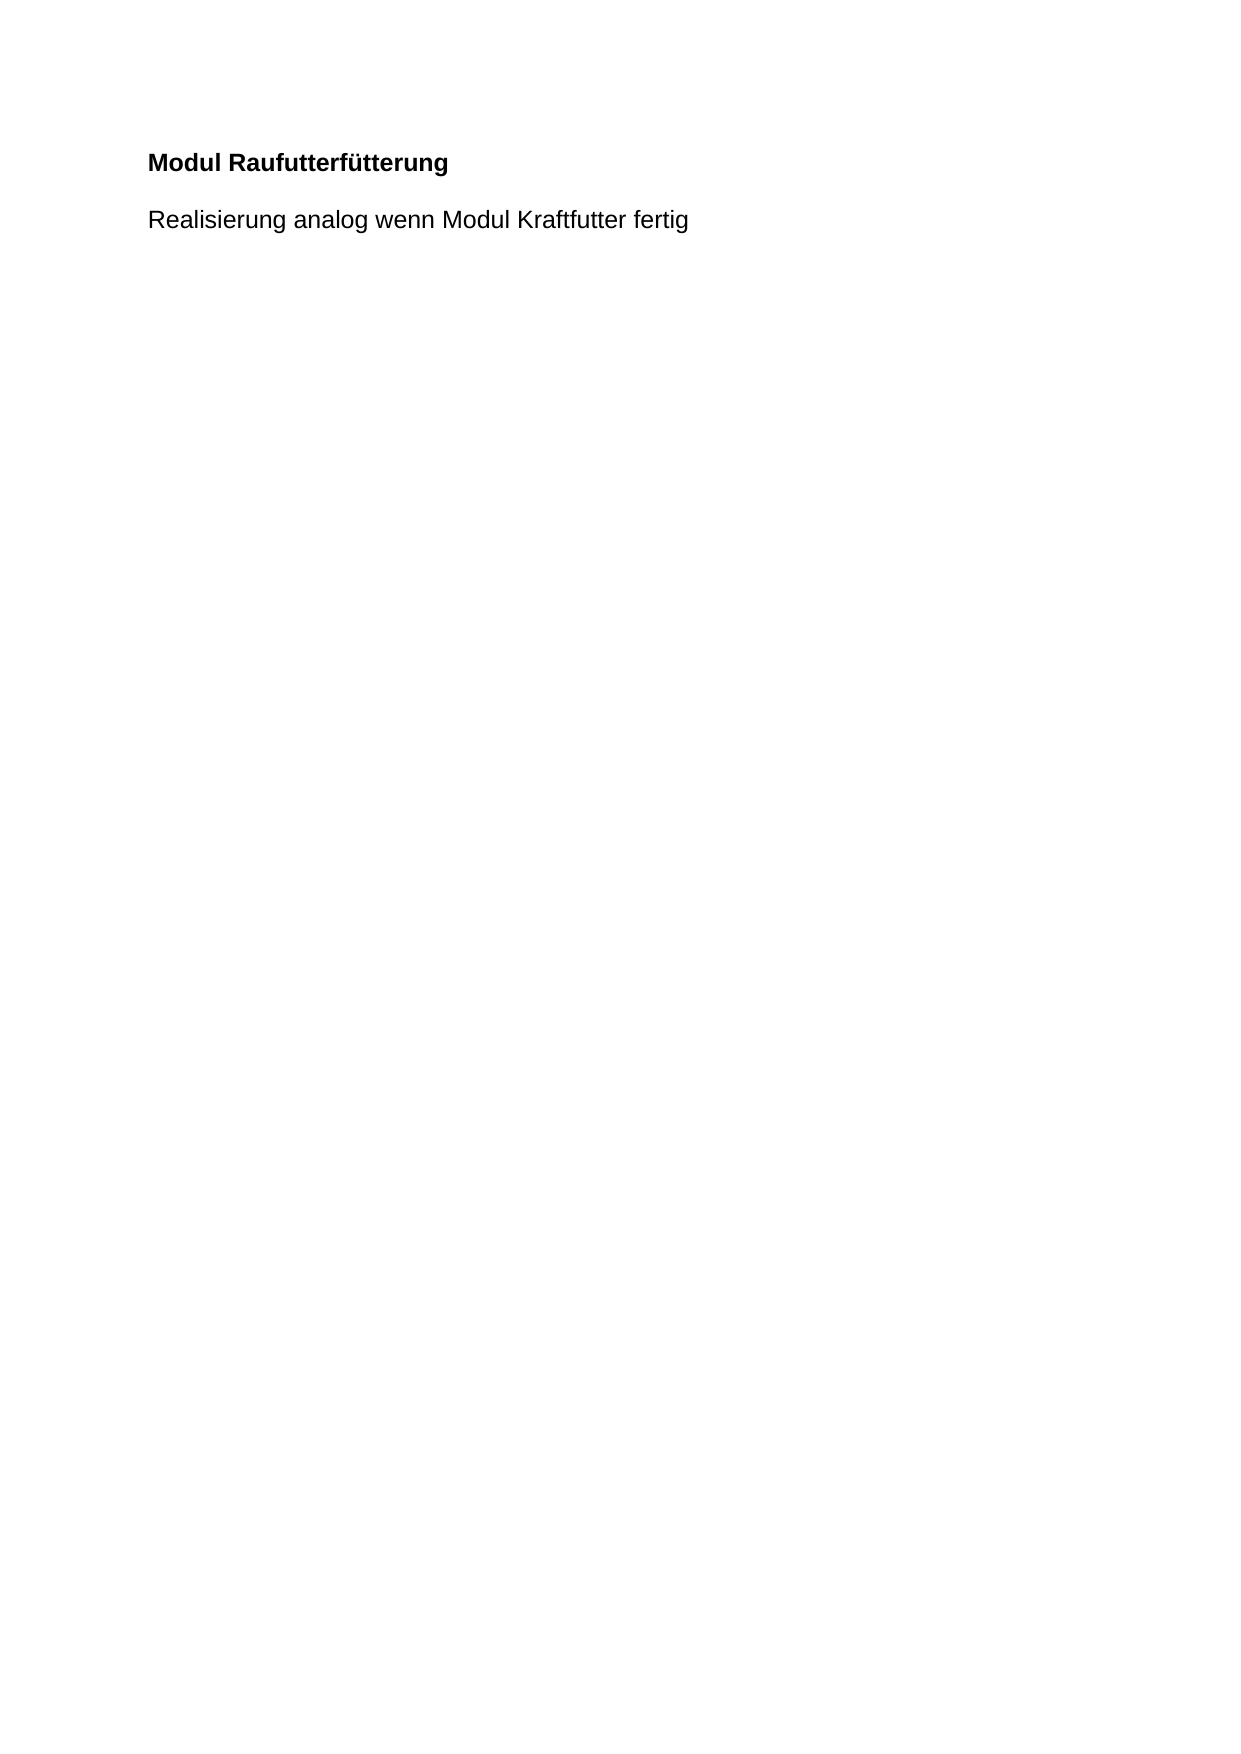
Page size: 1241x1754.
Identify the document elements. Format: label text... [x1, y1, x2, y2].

text Realisierung analog wenn Modul Kraftfutter fertig [148, 205, 1093, 234]
text Modul Raufutterfütterung [148, 148, 1093, 176]
